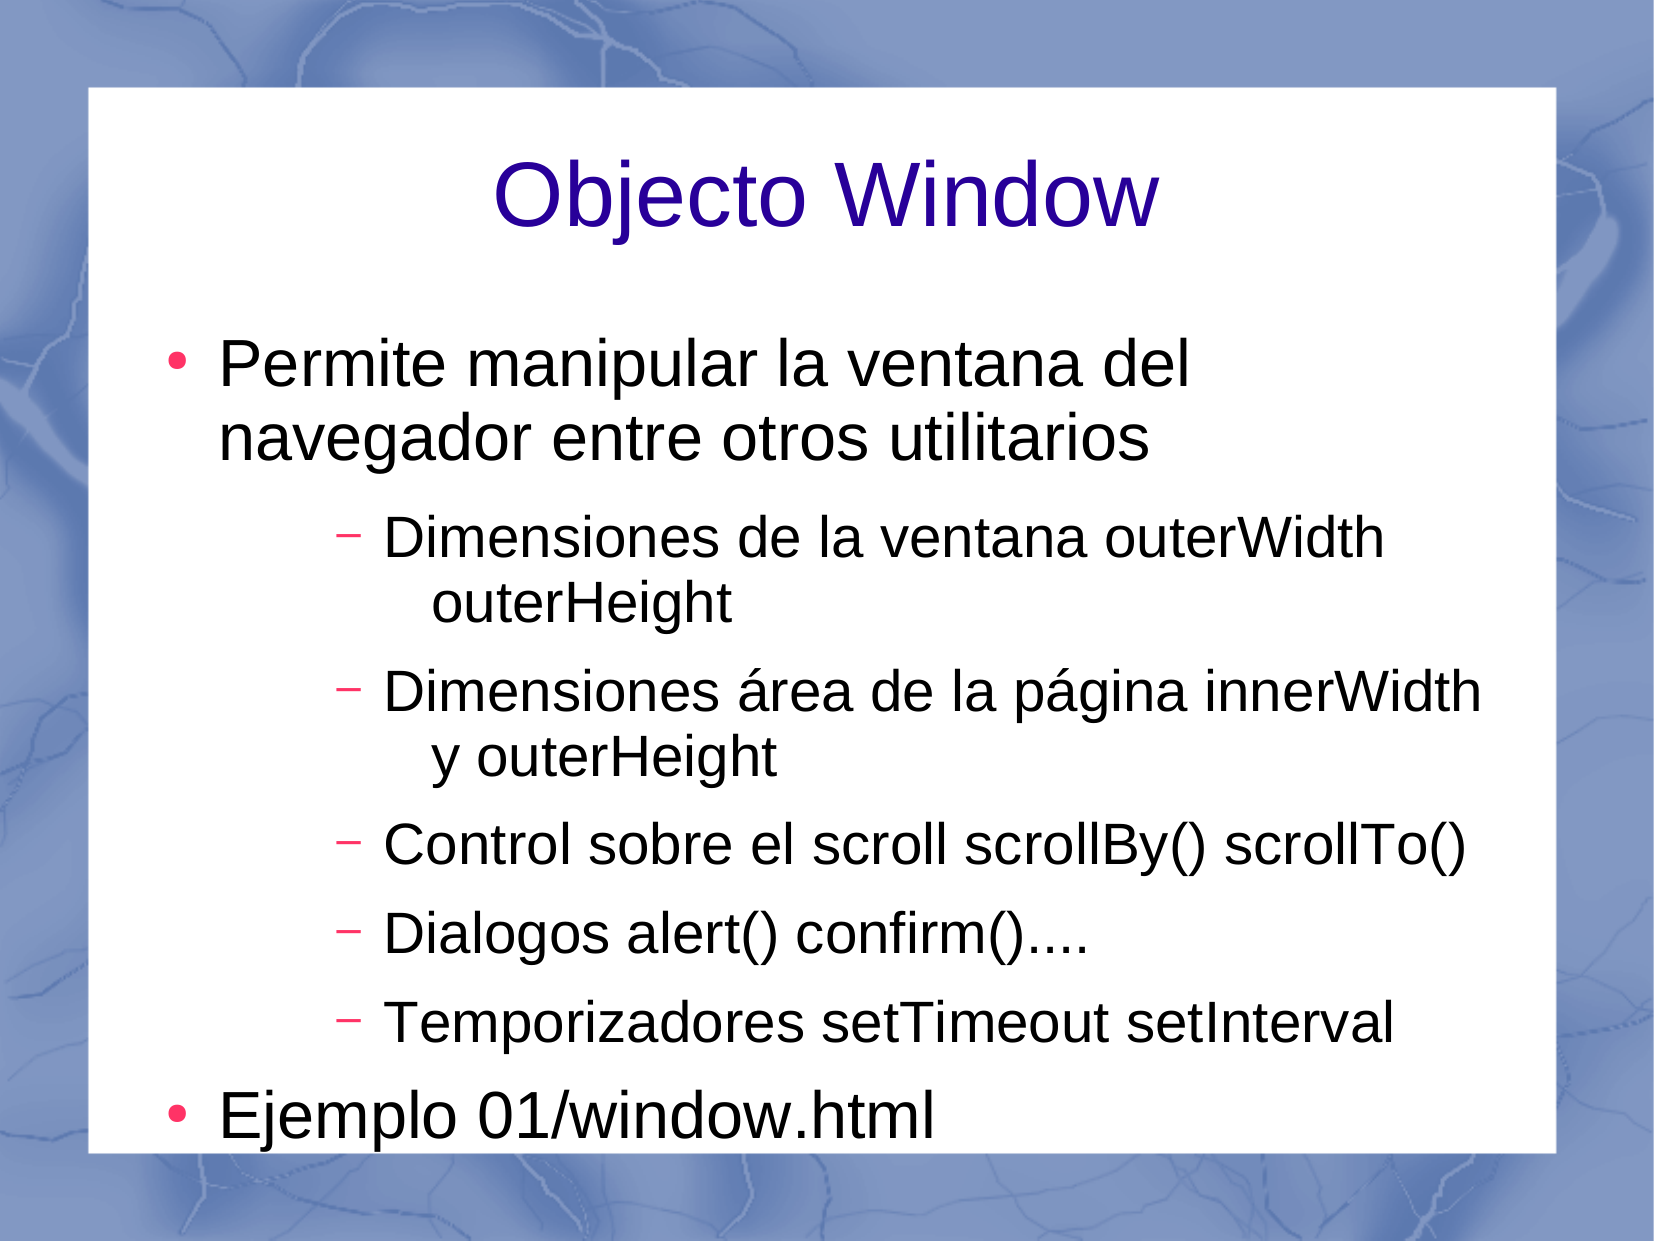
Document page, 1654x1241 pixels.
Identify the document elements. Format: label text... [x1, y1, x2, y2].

title Objecto Window [118, 90, 1536, 298]
picture [0, 0, 1654, 1241]
list Permite manipular la ventana del navegador entre otros utilitarios Dimensiones de la ventana outerWidth outerHeight Dimensiones área de la página innerWidth y outerHeight Control sobre el scroll scrollBy() scrollTo() Dialogos alert() confirm().... Temporizadores setTimeout setInterval Ejemplo 01/window.html [147, 325, 1506, 1232]
